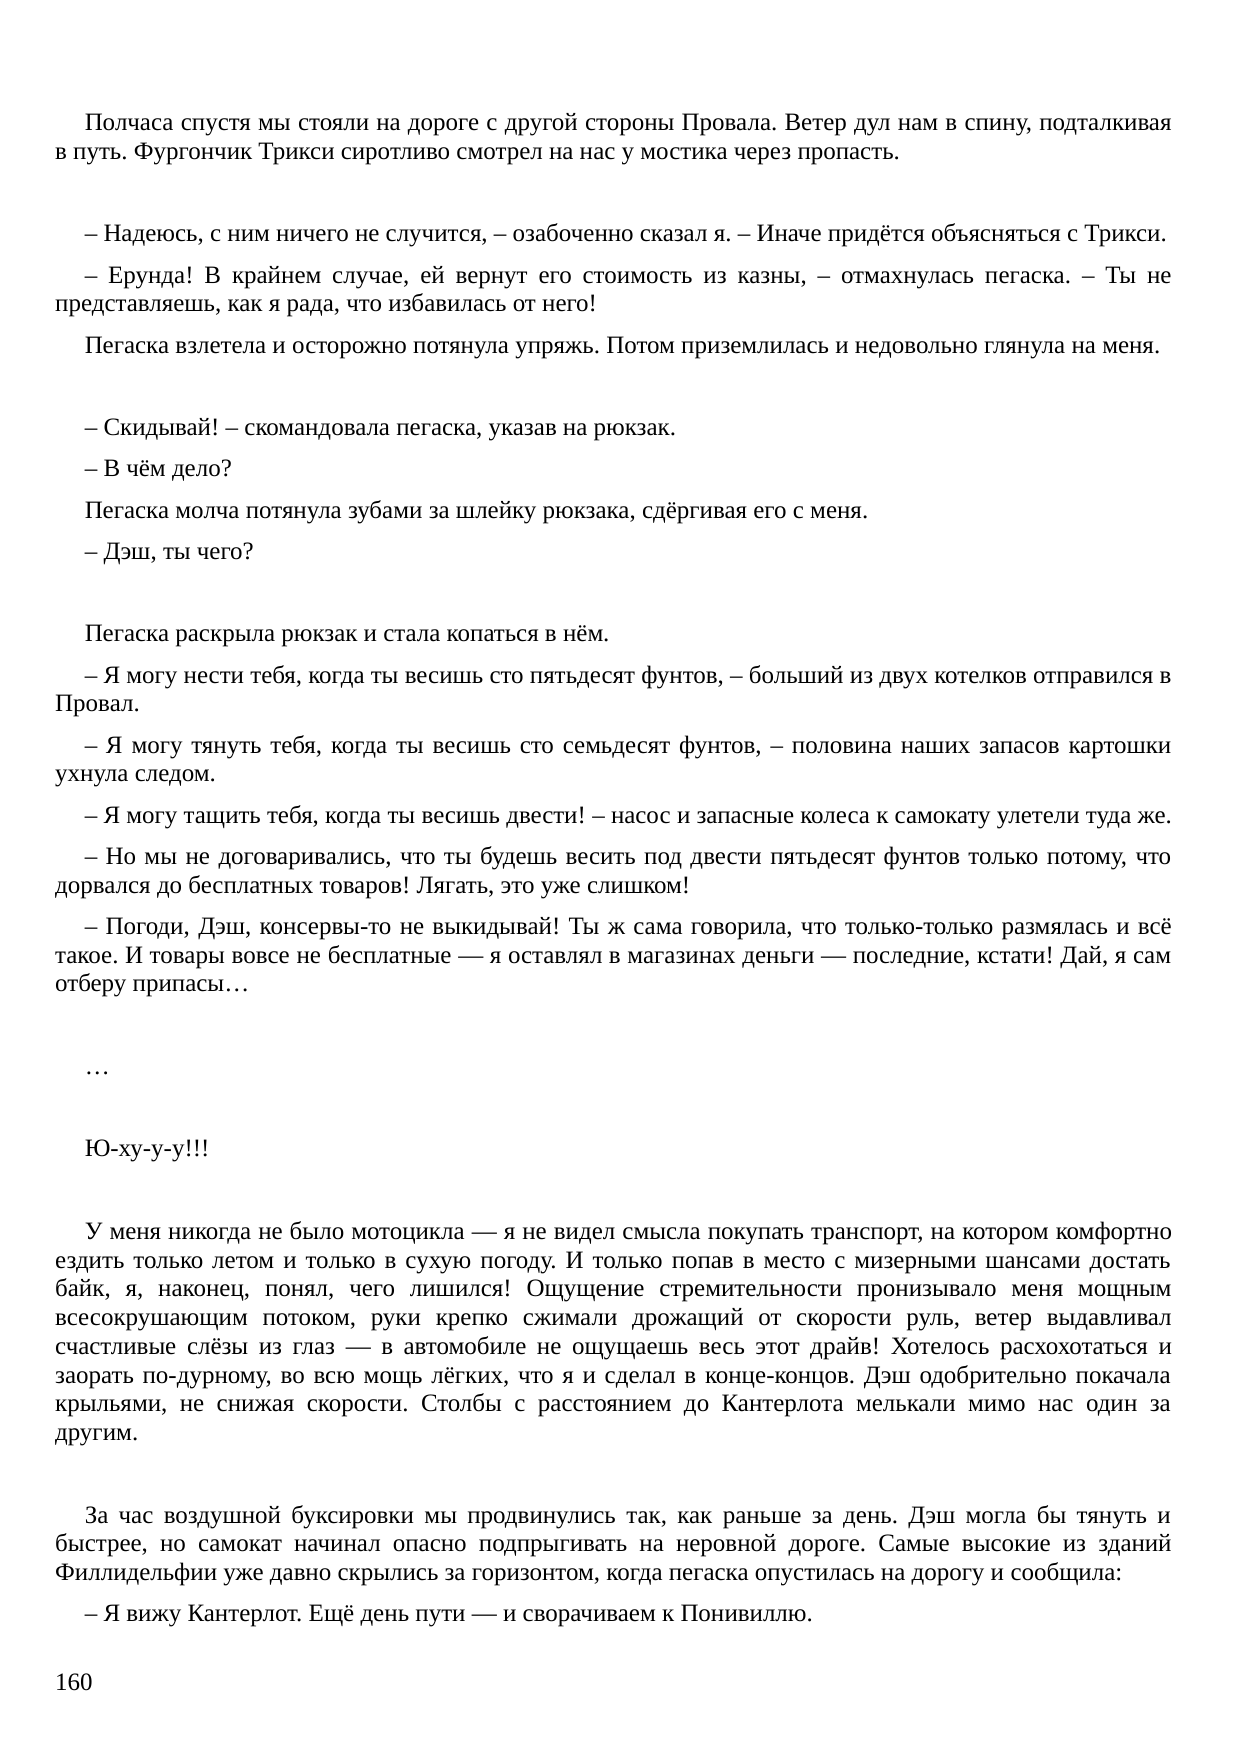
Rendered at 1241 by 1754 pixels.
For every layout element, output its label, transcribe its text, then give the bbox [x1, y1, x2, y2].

text Полчаса спустя мы стояли на дороге с другой стороны Провала. Ветер дул нам в спину, подталкивая в путь. Фургончик Трикси сиротливо смотрел на нас у мостика через пропасть. [55, 107, 1173, 165]
text – Ерунда! В крайнем случае, ей вернут его стоимость из казны, – отмахнулась пегаска. – Ты не представляешь, как я рада, что избавилась от него! [55, 260, 1173, 317]
text – Я могу тянуть тебя, когда ты весишь сто семьдесят фунтов, – половина наших запасов картошки ухнула следом. [55, 730, 1173, 787]
text – Надеюсь, с ним ничего не случится, – озабоченно сказал я. – Иначе придётся объясняться с Трикси. [55, 218, 1173, 247]
text Ю-ху-у-у!!! [55, 1133, 1173, 1162]
text – Я могу тащить тебя, когда ты весишь двести! – насос и запасные колеса к самокату улетели туда же. [55, 800, 1173, 828]
text У меня никогда не было мотоцикла — я не видел смысла покупать транспорт, на котором комфортно ездить только летом и только в сухую погоду. И только попав в место с мизерными шансами достать байк, я, наконец, понял, чего лишился! Ощущение стремительности пронизывало меня мощным всесокрушающим потоком, руки крепко сжимали дрожащий от скорости руль, ветер выдавливал счастливые слёзы из глаз — в автомобиле не ощущаешь весь этот драйв! Хотелось расхохотаться и заорать по-дурному, во всю мощь лёгких, что я и сделал в конце-концов. Дэш одобрительно покачала крыльями, не снижая скорости. Столбы с расстоянием до Кантерлота мелькали мимо нас один за другим. [55, 1216, 1173, 1446]
text – В чём дело? [55, 453, 1173, 482]
text – Погоди, Дэш, консервы-то не выкидывай! Ты ж сама говорила, что только-только размялась и всё такое. И товары вовсе не бесплатные — я оставлял в магазинах деньги — последние, кстати! Дай, я сам отберу припасы… [55, 911, 1173, 997]
text За час воздушной буксировки мы продвинулись так, как раньше за день. Дэш могла бы тянуть и быстрее, но самокат начинал опасно подпрыгивать на неровной дороге. Самые высокие из зданий Филлидельфии уже давно скрылись за горизонтом, когда пегаска опустилась на дорогу и сообщила: [55, 1500, 1173, 1586]
text – Скидывай! – скомандовала пегаска, указав на рюкзак. [55, 412, 1173, 441]
text … [55, 1051, 1173, 1080]
text Пегаска раскрыла рюкзак и стала копаться в нём. [55, 618, 1173, 647]
text – Дэш, ты чего? [55, 536, 1173, 565]
text – Я вижу Кантерлот. Ещё день пути — и сворачиваем к Понивиллю. [55, 1598, 1173, 1627]
text – Я могу нести тебя, когда ты весишь сто пятьдесят фунтов, – больший из двух котелков отправился в Провал. [55, 660, 1173, 717]
text – Но мы не договаривались, что ты будешь весить под двести пятьдесят фунтов только потому, что дорвался до бесплатных товаров! Лягать, это уже слишком! [55, 841, 1173, 898]
text Пегаска взлетела и осторожно потянула упряжь. Потом приземлилась и недовольно глянула на меня. [55, 330, 1173, 358]
text Пегаска молча потянула зубами за шлейку рюкзака, сдёргивая его с меня. [55, 495, 1173, 523]
